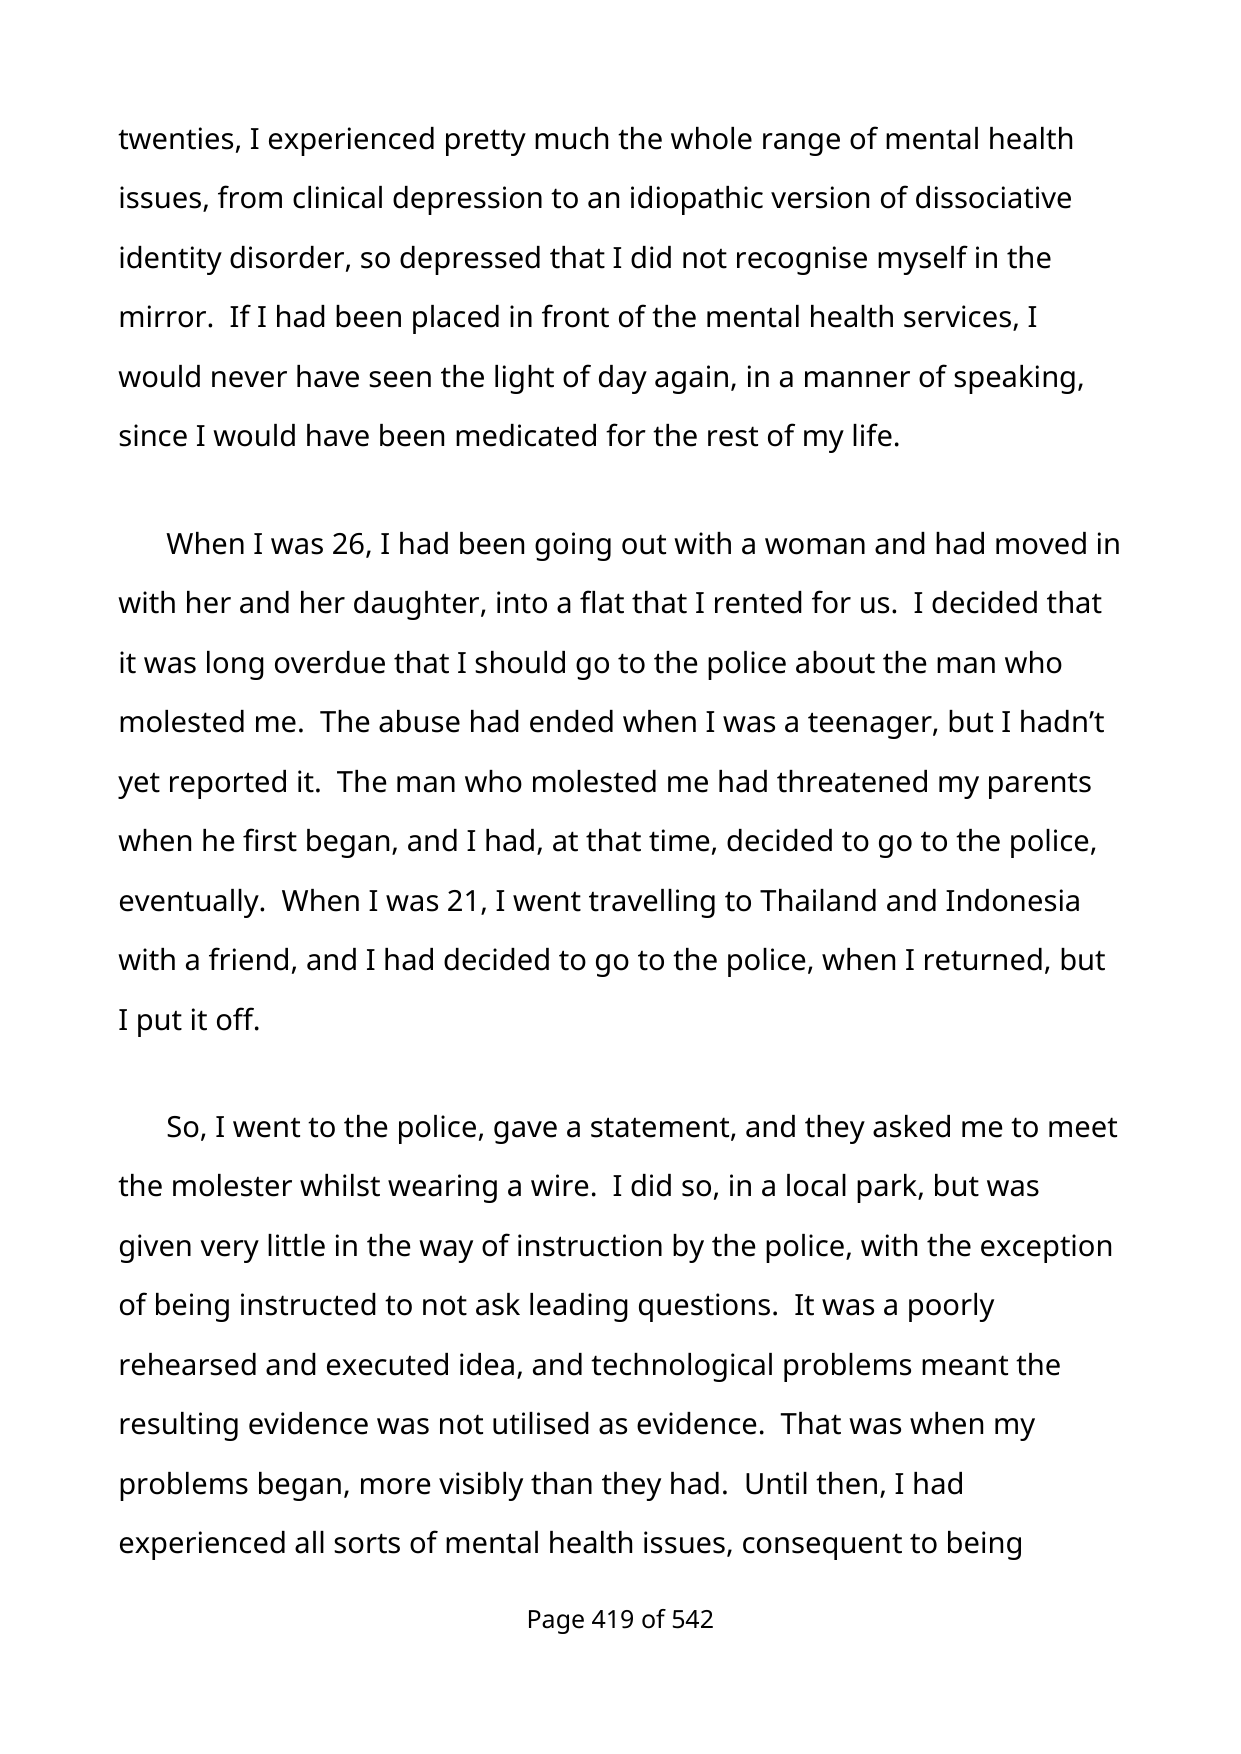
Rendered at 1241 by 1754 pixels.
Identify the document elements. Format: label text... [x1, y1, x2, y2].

text When I was 26, I had been going out with a woman and had moved in with her and her daughter, into a flat that I rented for us. I decided that it was long overdue that I should go to the police about the man who molested me. The abuse had ended when I was a teenager, but I hadn’t yet reported it. The man who molested me had threatened my parents when he first began, and I had, at that time, decided to go to the police, eventually. When I was 21, I went travelling to Thailand and Indonesia with a friend, and I had decided to go to the police, when I returned, but I put it off. [118, 523, 1122, 1038]
text twenties, I experienced pretty much the whole range of mental health issues, from clinical depression to an idiopathic version of dissociative identity disorder, so depressed that I did not recognise myself in the mirror. If I had been placed in front of the mental health services, I would never have seen the light of day again, in a manner of speaking, since I would have been medicated for the rest of my life. [118, 118, 1122, 455]
text So, I went to the police, gave a statement, and they asked me to meet the molester whilst wearing a wire. I did so, in a local park, but was given very little in the way of instruction by the police, with the exception of being instructed to not ask leading questions. It was a poorly rehearsed and executed idea, and technological problems meant the resulting evidence was not utilised as evidence. That was when my problems began, more visibly than they had. Until then, I had experienced all sorts of mental health issues, consequent to being [118, 1106, 1122, 1562]
